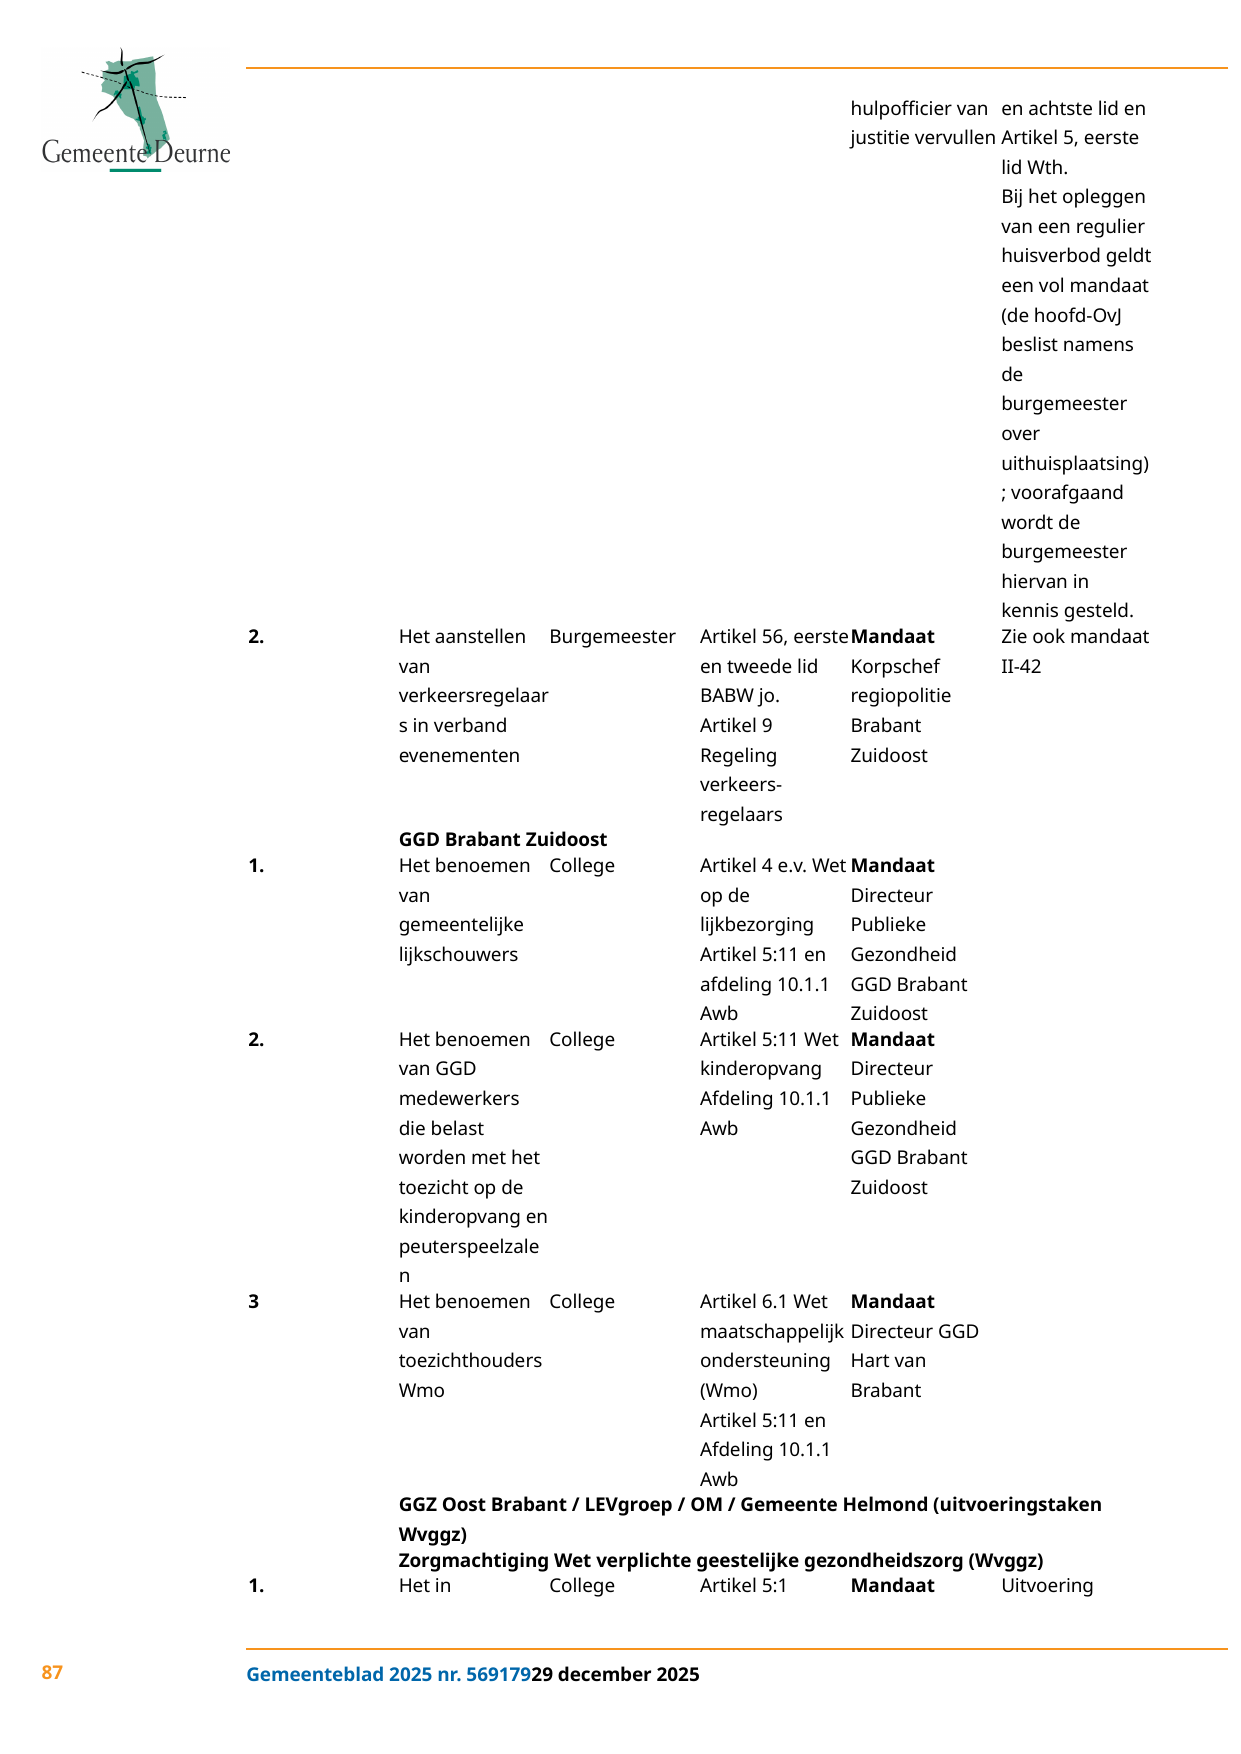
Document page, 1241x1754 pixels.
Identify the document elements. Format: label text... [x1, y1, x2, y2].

table_cell Het benoemen van gemeentelijke lijkschouwers [399, 853, 549, 1026]
table_cell Artikel 4 e.v. Wet op de lijkbezorging Artikel 5:11 en afdeling 10.1.1 Awb [700, 853, 850, 1026]
table_cell Mandaat Directeur Publieke Gezondheid GGD Brabant Zuidoost [850, 853, 1001, 1026]
table_cell College [549, 1026, 700, 1288]
table_cell Zie ook mandaat II-42 [1001, 624, 1152, 827]
table_cell [248, 1492, 398, 1547]
table_cell Uitvoering [1001, 1573, 1152, 1598]
table_cell 2. [248, 1026, 398, 1288]
table_cell GGD Brabant Zuidoost [399, 827, 1152, 852]
table_cell Mandaat [850, 1573, 1001, 1598]
picture [41, 47, 231, 172]
table_cell hulpofficier van justitie vervullen [850, 95, 1001, 623]
table_cell Burgemeester [549, 624, 700, 827]
table_cell [248, 827, 398, 852]
table_cell en achtste lid en Artikel 5, eerste lid Wth. Bij het opleggen van een regulier huisverbod geldt een vol mandaat (de hoofd-OvJ beslist namens de burgemeester over uithuisplaatsing); voorafgaand wordt de burgemeester hiervan in kennis gesteld. [1001, 95, 1152, 623]
table_cell [1001, 853, 1152, 1026]
table_cell [248, 95, 398, 623]
table_cell Mandaat Directeur GGD Hart van Brabant [850, 1289, 1001, 1492]
table_cell [399, 95, 549, 623]
table_cell [549, 95, 700, 623]
table_cell Artikel 56, eerste en tweede lid BABW jo. Artikel 9 Regeling verkeers-regelaars [700, 624, 850, 827]
table_cell Het benoemen van toezichthouders Wmo [399, 1289, 549, 1492]
table_cell College [549, 853, 700, 1026]
table_cell Mandaat Korpschef regiopolitie Brabant Zuidoost [850, 624, 1001, 827]
table_cell 3 [248, 1289, 398, 1492]
table_cell 2. [248, 624, 398, 827]
table_cell Het benoemen van GGD medewerkers die belast worden met het toezicht op de kinderopvang en peuterspeelzalen [399, 1026, 549, 1288]
table_cell [1001, 1026, 1152, 1288]
table_cell [700, 95, 850, 623]
table_cell 1. [248, 853, 398, 1026]
table_cell 1. [248, 1573, 398, 1598]
table_cell [1001, 1289, 1152, 1492]
table_cell Artikel 5:1 [700, 1573, 850, 1598]
table_cell Zorgmachtiging Wet verplichte geestelijke gezondheidszorg (Wvggz) [399, 1547, 1152, 1573]
table_cell Het in [399, 1573, 549, 1598]
table_cell GGZ Oost Brabant / LEVgroep / OM / Gemeente Helmond (uitvoeringstaken Wvggz) [399, 1492, 1152, 1547]
table_cell Het aanstellen van verkeersregelaars in verband evenementen [399, 624, 549, 827]
table_cell College [549, 1289, 700, 1492]
table_cell Artikel 6.1 Wet maatschappelijk ondersteuning (Wmo) Artikel 5:11 en Afdeling 10.1.1 Awb [700, 1289, 850, 1492]
table_cell Mandaat Directeur Publieke Gezondheid GGD Brabant Zuidoost [850, 1026, 1001, 1288]
table_cell College [549, 1573, 700, 1598]
table_cell Artikel 5:11 Wet kinderopvang Afdeling 10.1.1 Awb [700, 1026, 850, 1288]
table_cell [248, 1547, 398, 1573]
